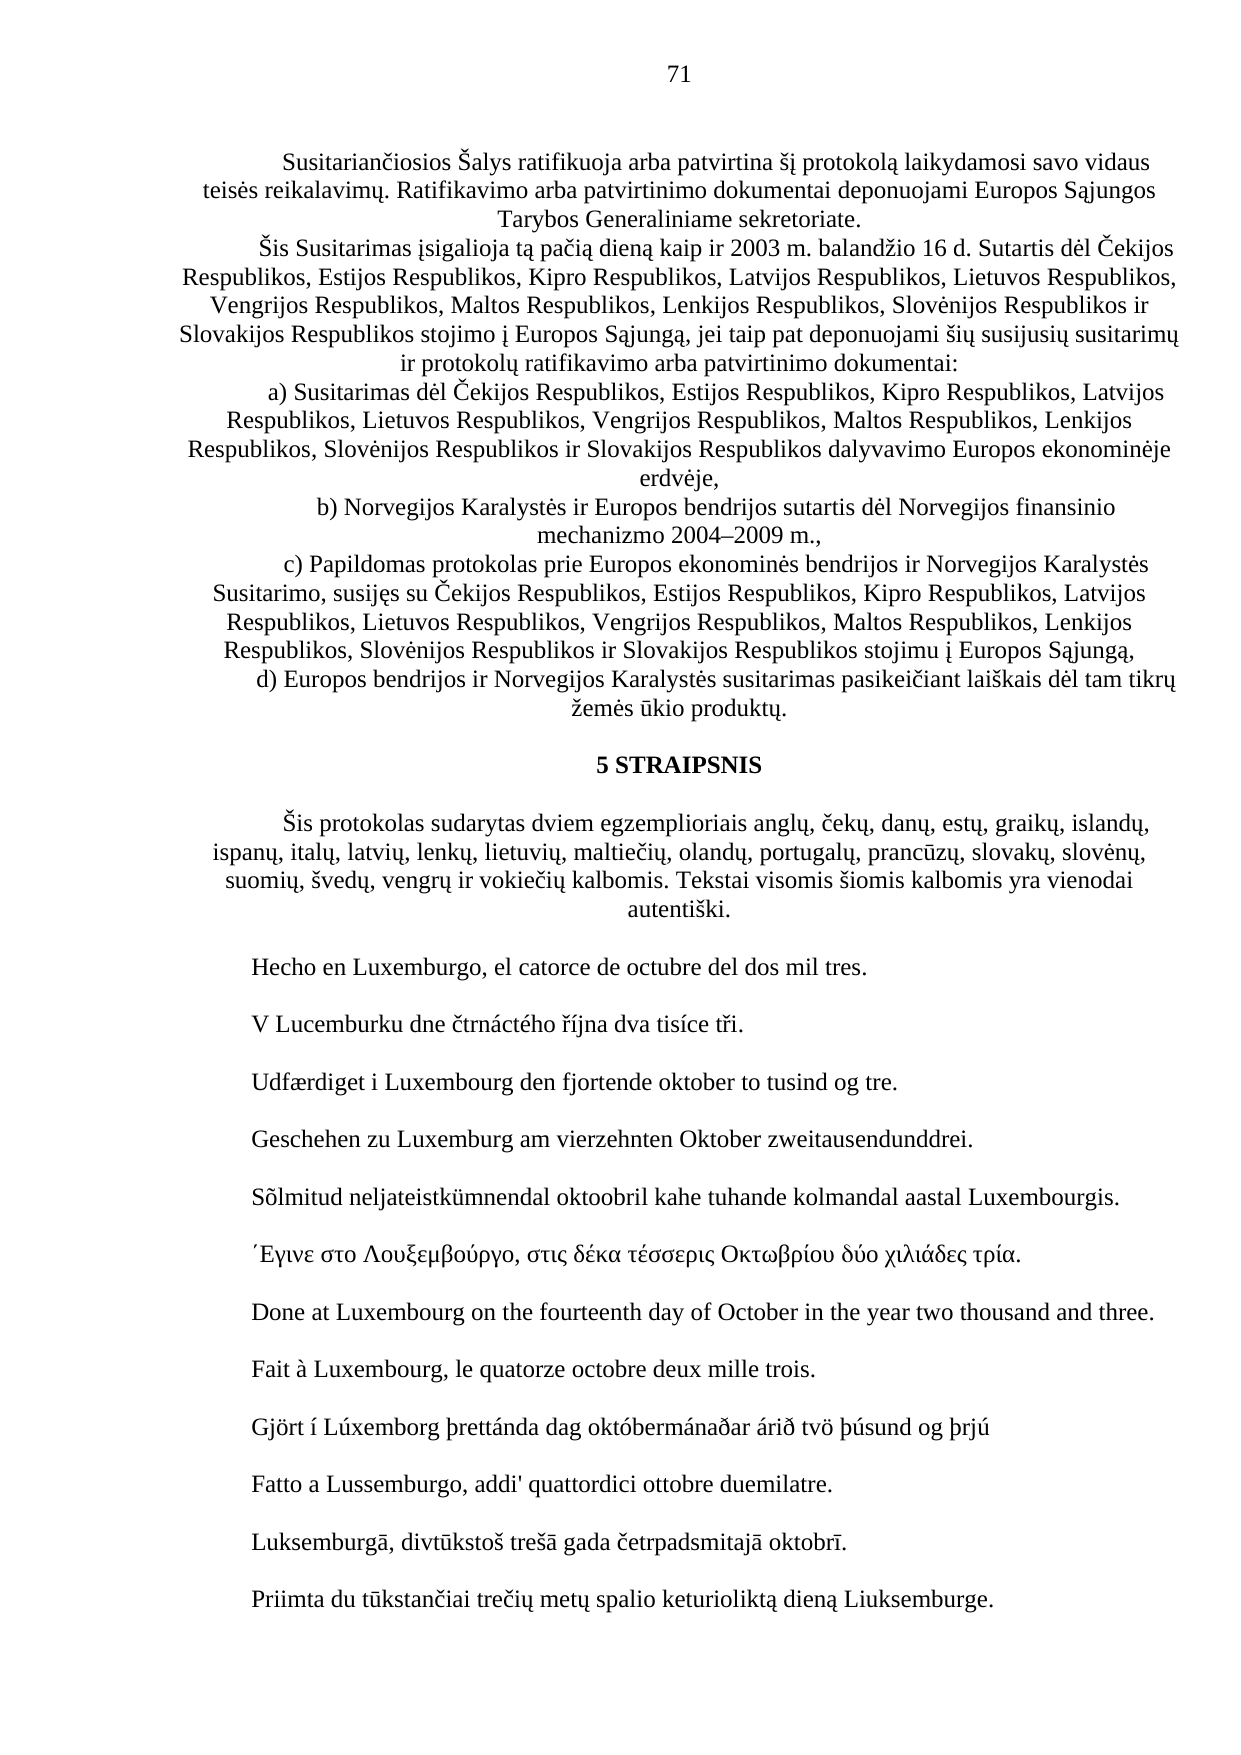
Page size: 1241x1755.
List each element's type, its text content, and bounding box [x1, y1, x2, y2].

text a) Susitarimas dėl Čekijos Respublikos, Estijos Respublikos, Kipro Respublikos, Latvijos Respublikos, Lietuvos Respublikos, Vengrijos Respublikos, Maltos Respublikos, Lenkijos Respublikos, Slovėnijos Respublikos ir Slovakijos Respublikos dalyvavimo Europos ekonominėje erdvėje, [177, 377, 1181, 492]
text Šis protokolas sudarytas dviem egzemplioriais anglų, čekų, danų, estų, graikų, islandų, ispanų, italų, latvių, lenkų, lietuvių, maltiečių, olandų, portugalų, prancūzų, slovakų, slovėnų, suomių, švedų, vengrų ir vokiečių kalbomis. Tekstai visomis šiomis kalbomis yra vienodai autentiški. [177, 808, 1181, 923]
text V Lucemburku dne čtrnáctého října dva tisíce tři. [177, 1009, 1181, 1038]
text Luksemburgā, divtūkstoš trešā gada četrpadsmitajā oktobrī. [177, 1527, 1181, 1556]
text Gjört í Lúxemborg þrettánda dag októbermánaðar árið tvö þúsund og þrjú [177, 1412, 1181, 1441]
text ΄Εγινε στo Λουξεμβούργο, στις δέκα τέσσερις Οκτωβρίου ύο χιλιάδες τρία. [177, 1239, 1181, 1268]
text 5 STRAIPSNIS [177, 751, 1181, 779]
text b) Norvegijos Karalystės ir Europos bendrijos sutartis dėl Norvegijos finansinio mechanizmo 2004–2009 m., [177, 492, 1181, 549]
text d) Europos bendrijos ir Norvegijos Karalystės susitarimas pasikeičiant laiškais dėl tam tikrų žemės ūkio produktų. [177, 664, 1181, 722]
text Hecho en Luxemburgo, el catorce de octubre del dos mil tres. [177, 952, 1181, 981]
text Susitariančiosios Šalys ratifikuoja arba patvirtina šį protokolą laikydamosi savo vidaus teisės reikalavimų. Ratifikavimo arba patvirtinimo dokumentai deponuojami Europos Sąjungos Tarybos Generaliniame sekretoriate. [177, 147, 1181, 233]
text Done at Luxembourg on the fourteenth day of October in the year two thousand and three. [177, 1297, 1181, 1326]
text Fatto a Lussemburgo, addi' quattordici ottobre duemilatre. [177, 1469, 1181, 1498]
text Geschehen zu Luxemburg am vierzehnten Oktober zweitausendunddrei. [177, 1124, 1181, 1153]
text Udfærdiget i Luxembourg den fjortende oktober to tusind og tre. [177, 1067, 1181, 1096]
text Fait à Luxembourg, le quatorze octobre deux mille trois. [177, 1354, 1181, 1383]
text Šis Susitarimas įsigalioja tą pačią dieną kaip ir 2003 m. balandžio 16 d. Sutartis dėl Čekijos Respublikos, Estijos Respublikos, Kipro Respublikos, Latvijos Respublikos, Lietuvos Respublikos, Vengrijos Respublikos, Maltos Respublikos, Lenkijos Respublikos, Slovėnijos Respublikos ir Slovakijos Respublikos stojimo į Europos Sąjungą, jei taip pat deponuojami šių susijusių susitarimų ir protokolų ratifikavimo arba patvirtinimo dokumentai: [177, 233, 1181, 377]
text Sõlmitud neljateistkümnendal oktoobril kahe tuhande kolmandal aastal Luxembourgis. [177, 1182, 1181, 1211]
text c) Papildomas protokolas prie Europos ekonominės bendrijos ir Norvegijos Karalystės Susitarimo, susijęs su Čekijos Respublikos, Estijos Respublikos, Kipro Respublikos, Latvijos Respublikos, Lietuvos Respublikos, Vengrijos Respublikos, Maltos Respublikos, Lenkijos Respublikos, Slovėnijos Respublikos ir Slovakijos Respublikos stojimu į Europos Sąjungą, [177, 549, 1181, 664]
text Priimta du tūkstančiai trečių metų spalio keturioliktą dieną Liuksemburge. [177, 1584, 1181, 1613]
